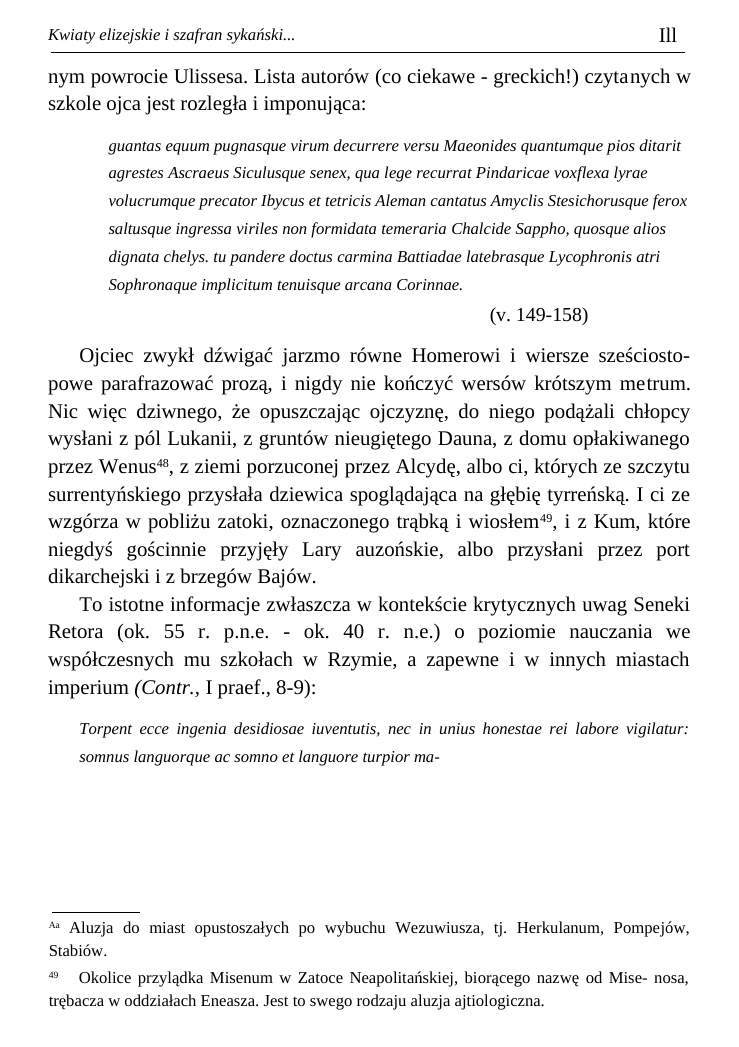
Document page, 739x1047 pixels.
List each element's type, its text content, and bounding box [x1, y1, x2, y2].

text 49 Okolice przylądka Misenum w Zatoce Neapolitańskiej, biorącego nazwę od Mise- nosa, trębacza w oddziałach Eneasza. Jest to swego rodzaju aluzja ajtiologiczna. [48, 968, 689, 1010]
text nym powrocie Ulissesa. Lista autorów (co ciekawe - greckich!) czyta­nych w szkole ojca jest rozległa i imponująca: [48, 63, 691, 115]
text To istotne informacje zwłaszcza w kontekście krytycznych uwag Seneki Retora (ok. 55 r. p.n.e. - ok. 40 r. n.e.) o poziomie nauczania we współczesnych mu szkołach w Rzymie, a zapewne i w innych miastach imperium (Contr., I praef., 8-9): [48, 592, 691, 699]
text Ojciec zwykł dźwigać jarzmo równe Homerowi i wiersze sześciosto- powe parafrazować prozą, i nigdy nie kończyć wersów krótszym me­trum. Nic więc dziwnego, że opuszczając ojczyznę, do niego podążali chłopcy wysłani z pól Lukanii, z gruntów nieugiętego Dauna, z domu opłakiwanego przez Wenus48, z ziemi porzuconej przez Alcydę, albo ci, których ze szczytu surrentyńskiego przysłała dziewica spoglądająca na głębię tyrreńską. I ci ze wzgórza w pobliżu zatoki, oznaczonego trąbką i wiosłem49, i z Kum, które niegdyś gościnnie przyjęły Lary auzońskie, albo przysłani przez port dikarchejski i z brzegów Bajów. [48, 343, 691, 588]
text Ill [658, 23, 687, 47]
text Aa Aluzja do miast opustoszałych po wybuchu Wezuwiusza, tj. Herkulanum, Pompe­jów, Stabiów. [48, 918, 689, 960]
text Kwiaty elizejskie i szafran sykański... [48, 25, 349, 44]
text guantas equum pugnasque virum decurrere versu Maeonides quantumque pios ditarit agrestes Ascraeus Siculusque senex, qua lege recurrat Pindaricae voxflexa lyrae volucrumque precator Ibycus et tetricis Aleman cantatus Amyclis Stesichorusque ferox saltusque ingressa viriles non formidata temeraria Chalcide Sappho, quosque alios dignata chelys. tu pandere doctus carmina Battiadae latebrasque Lycophronis atri Sophronaque implicitum tenuisque arcana Corinnae. [108, 135, 691, 294]
text (v. 149-158) [489, 303, 691, 326]
text Torpent ecce ingenia desidiosae iuventutis, nec in unius honestae rei la­bore vigilatur: somnus languorque ac somno et languore turpior ma- [79, 719, 691, 766]
